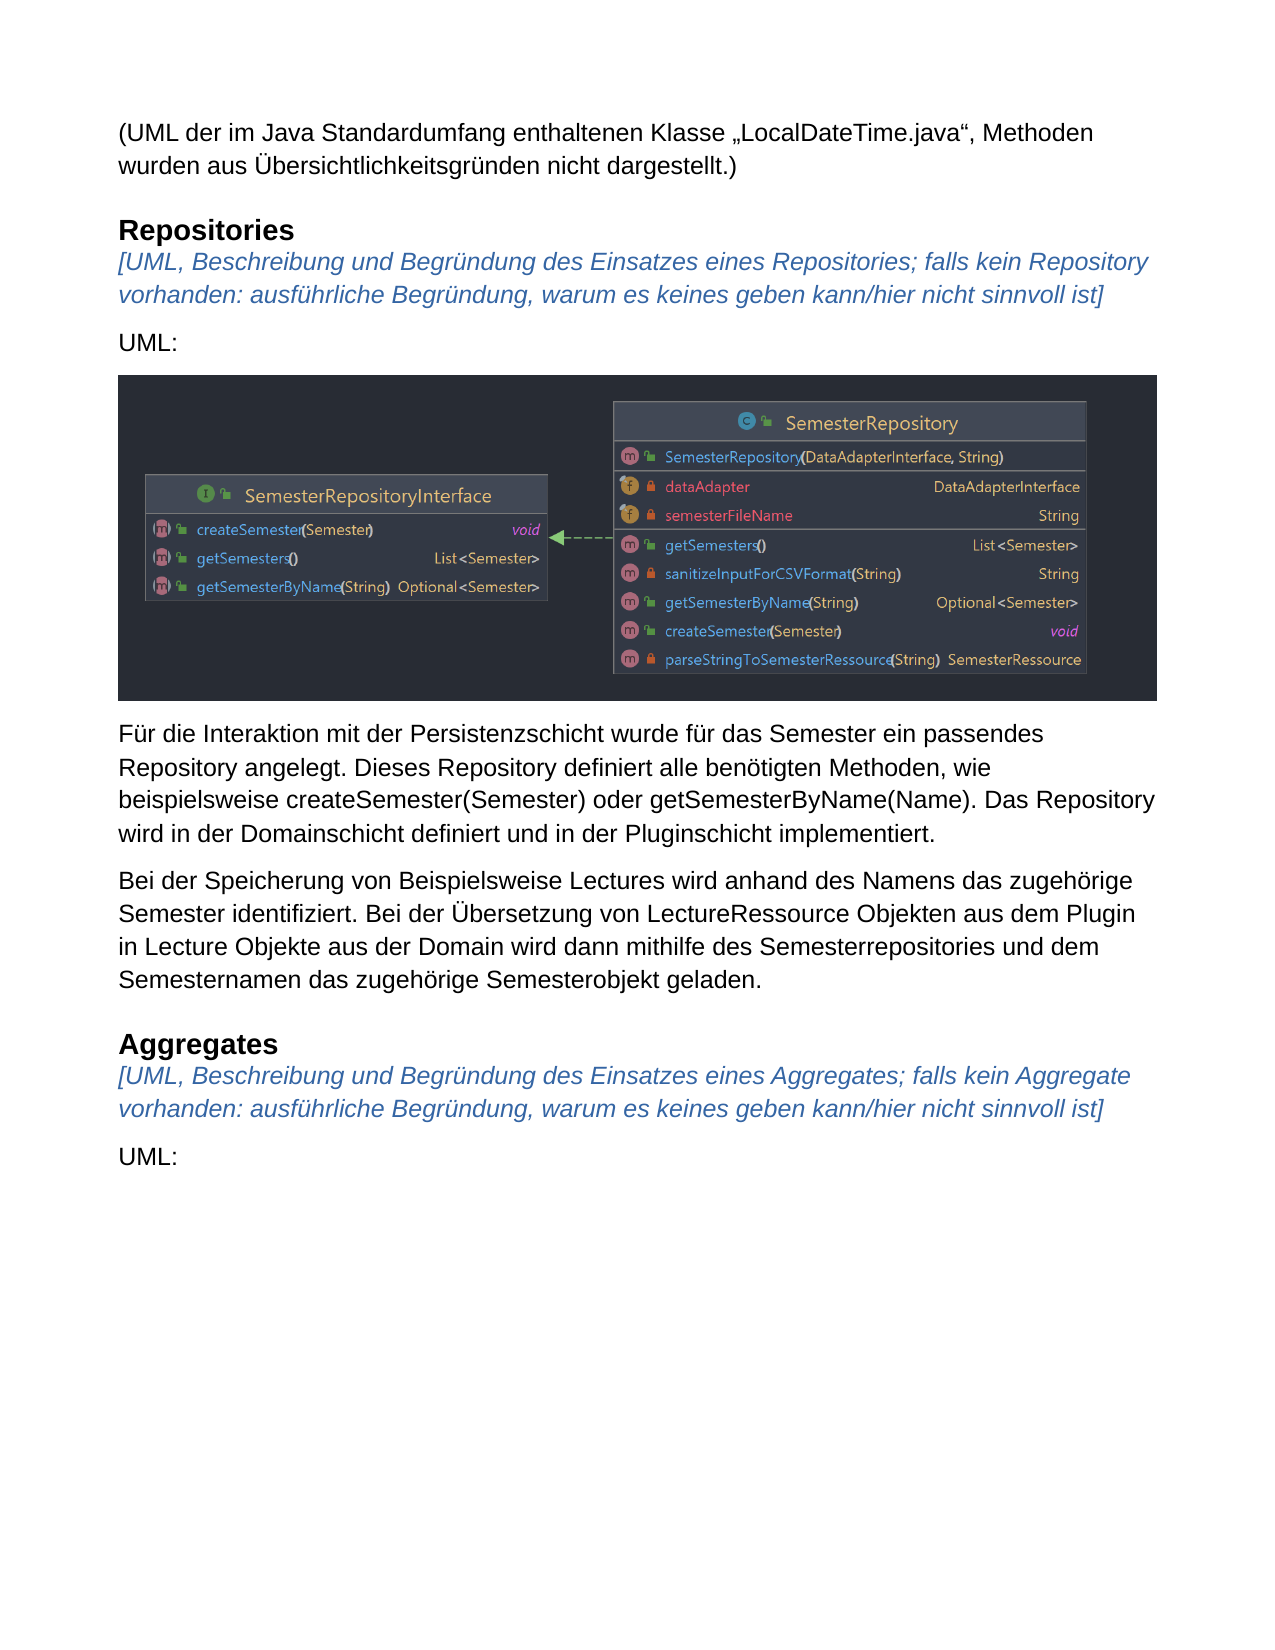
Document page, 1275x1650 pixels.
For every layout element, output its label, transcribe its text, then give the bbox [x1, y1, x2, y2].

text UML: [118, 327, 1157, 356]
text [UML, Beschreibung und Begründung des Einsatzes eines Aggregates; falls kein Aggregate vorhanden: ausführliche Begründung, warum es keines geben kann/hier nicht sinnvoll ist] [118, 1061, 1157, 1123]
subtitle Repositories [118, 213, 1157, 247]
text UML: [118, 1142, 1157, 1170]
text Für die Interaktion mit der Persistenzschicht wurde für das Semester ein passendes Repository angelegt. Dieses Repository definiert alle benötigten Methoden, wie beispielsweise createSemester(Semester) oder getSemesterByName(Name). Das Repository wird in der Domainschicht definiert und in der Pluginschicht implementiert. [118, 719, 1157, 847]
text Bei der Speicherung von Beispielsweise Lectures wird anhand des Namens das zugehörige Semester identifiziert. Bei der Übersetzung von LectureRessource Objekten aus dem Plugin in Lecture Objekte aus der Domain wird dann mithilfe des Semesterrepositories und dem Semesternamen das zugehörige Semesterobjekt geladen. [118, 866, 1157, 994]
text [UML, Beschreibung und Begründung des Einsatzes eines Repositories; falls kein Repository vorhanden: ausführliche Begründung, warum es keines geben kann/hier nicht sinnvoll ist] [118, 247, 1157, 309]
subtitle Aggregates [118, 1027, 1157, 1061]
text (UML der im Java Standardumfang enthaltenen Klasse „LocalDateTime.java“, Methoden wurden aus Übersichtlichkeitsgründen nicht dargestellt.) [118, 118, 1157, 180]
